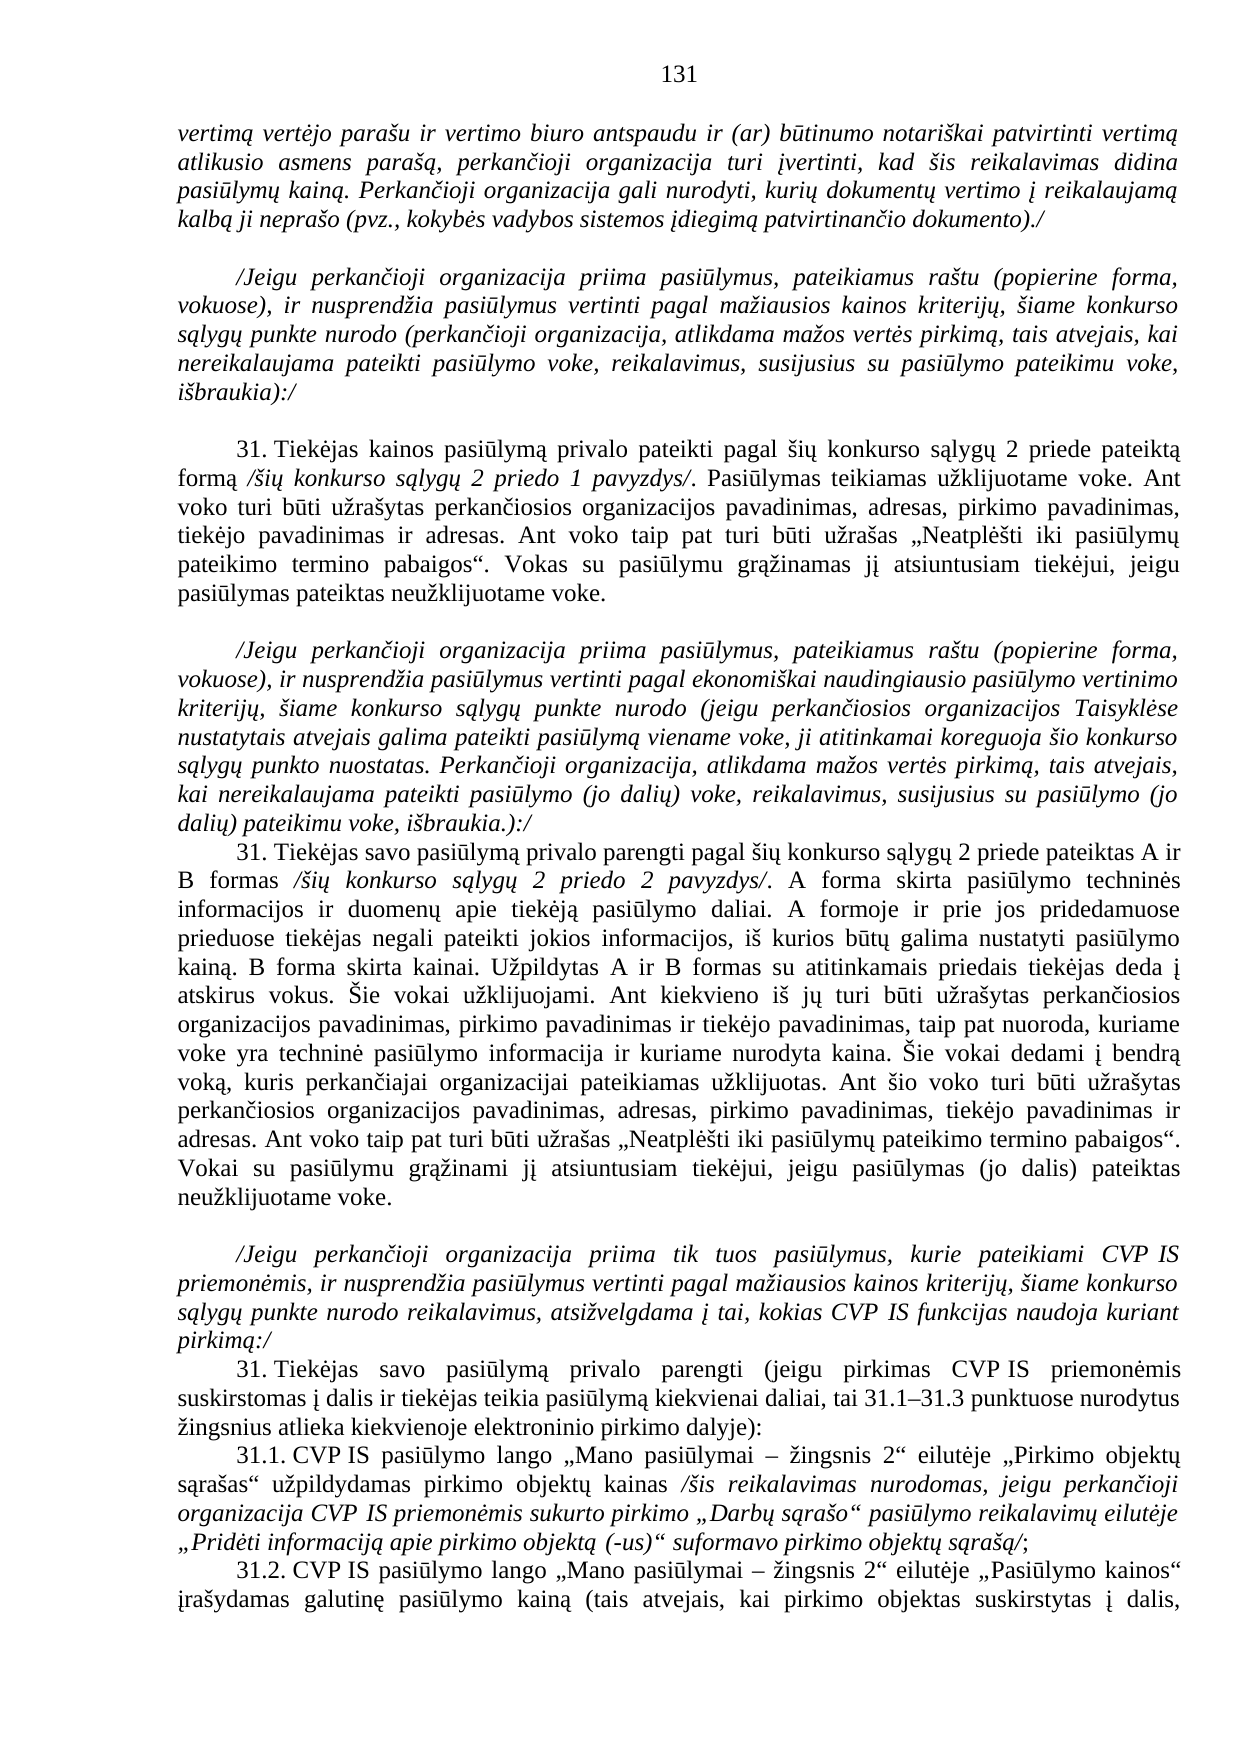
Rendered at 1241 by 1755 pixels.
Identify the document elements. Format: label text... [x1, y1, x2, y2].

text /Jeigu perkančioji organizacija priima pasiūlymus, pateikiamus raštu (popierine forma, vokuose), ir nusprendžia pasiūlymus vertinti pagal mažiausios kainos kriterijų, šiame konkurso sąlygų punkte nurodo (perkančioji organizacija, atlikdama mažos vertės pirkimą, tais atvejais, kai nereikalaujama pateikti pasiūlymo voke, reikalavimus, susijusius su pasiūlymo pateikimu voke, išbraukia):/ [177, 262, 1181, 406]
text 31.1. CVP IS pasiūlymo lango „Mano pasiūlymai – žingsnis 2“ eilutėje „Pirkimo objektų sąrašas“ užpildydamas pirkimo objektų kainas /šis reikalavimas nurodomas, jeigu perkančioji organizacija CVP IS priemonėmis sukurto pirkimo „Darbų sąrašo“ pasiūlymo reikalavimų eilutėje „Pridėti informaciją apie pirkimo objektą (-us)“ suformavo pirkimo objektų sąrašą/; [177, 1441, 1181, 1556]
text 31.2. CVP IS pasiūlymo lango „Mano pasiūlymai – žingsnis 2“ eilutėje „Pasiūlymo kainos“ įrašydamas galutinę pasiūlymo kainą (tais atvejais, kai pirkimo objektas suskirstytas į dalis, [177, 1556, 1181, 1613]
text /Jeigu perkančioji organizacija priima tik tuos pasiūlymus, kurie pateikiami CVP IS priemonėmis, ir nusprendžia pasiūlymus vertinti pagal mažiausios kainos kriterijų, šiame konkurso sąlygų punkte nurodo reikalavimus, atsižvelgdama į tai, kokias CVP IS funkcijas naudoja kuriant pirkimą:/ [177, 1239, 1181, 1354]
text 31. Tiekėjas kainos pasiūlymą privalo pateikti pagal šių konkurso sąlygų 2 priede pateiktą formą /šių konkurso sąlygų 2 priedo 1 pavyzdys/. Pasiūlymas teikiamas užklijuotame voke. Ant voko turi būti užrašytas perkančiosios organizacijos pavadinimas, adresas, pirkimo pavadinimas, tiekėjo pavadinimas ir adresas. Ant voko taip pat turi būti užrašas „Neatplėšti iki pasiūlymų pateikimo termino pabaigos“. Vokas su pasiūlymu grąžinamas jį atsiuntusiam tiekėjui, jeigu pasiūlymas pateiktas neužklijuotame voke. [177, 434, 1181, 607]
text 31. Tiekėjas savo pasiūlymą privalo parengti pagal šių konkurso sąlygų 2 priede pateiktas A ir B formas /šių konkurso sąlygų 2 priedo 2 pavyzdys/. A forma skirta pasiūlymo techninės informacijos ir duomenų apie tiekėją pasiūlymo daliai. A formoje ir prie jos pridedamuose prieduose tiekėjas negali pateikti jokios informacijos, iš kurios būtų galima nustatyti pasiūlymo kainą. B forma skirta kainai. Užpildytas A ir B formas su atitinkamais priedais tiekėjas deda į atskirus vokus. Šie vokai užklijuojami. Ant kiekvieno iš jų turi būti užrašytas perkančiosios organizacijos pavadinimas, pirkimo pavadinimas ir tiekėjo pavadinimas, taip pat nuoroda, kuriame voke yra techninė pasiūlymo informacija ir kuriame nurodyta kaina. Šie vokai dedami į bendrą voką, kuris perkančiajai organizacijai pateikiamas užklijuotas. Ant šio voko turi būti užrašytas perkančiosios organizacijos pavadinimas, adresas, pirkimo pavadinimas, tiekėjo pavadinimas ir adresas. Ant voko taip pat turi būti užrašas „Neatplėšti iki pasiūlymų pateikimo termino pabaigos“. Vokai su pasiūlymu grąžinami jį atsiuntusiam tiekėjui, jeigu pasiūlymas (jo dalis) pateiktas neužklijuotame voke. [177, 837, 1181, 1211]
text /Jeigu perkančioji organizacija priima pasiūlymus, pateikiamus raštu (popierine forma, vokuose), ir nusprendžia pasiūlymus vertinti pagal ekonomiškai naudingiausio pasiūlymo vertinimo kriterijų, šiame konkurso sąlygų punkte nurodo (jeigu perkančiosios organizacijos Taisyklėse nustatytais atvejais galima pateikti pasiūlymą viename voke, ji atitinkamai koreguoja šio konkurso sąlygų punkto nuostatas. Perkančioji organizacija, atlikdama mažos vertės pirkimą, tais atvejais, kai nereikalaujama pateikti pasiūlymo (jo dalių) voke, reikalavimus, susijusius su pasiūlymo (jo dalių) pateikimu voke, išbraukia.):/ [177, 636, 1181, 837]
text 31. Tiekėjas savo pasiūlymą privalo parengti (jeigu pirkimas CVP IS priemonėmis suskirstomas į dalis ir tiekėjas teikia pasiūlymą kiekvienai daliai, tai 31.1–31.3 punktuose nurodytus žingsnius atlieka kiekvienoje elektroninio pirkimo dalyje): [177, 1354, 1181, 1441]
text vertimą vertėjo parašu ir vertimo biuro antspaudu ir (ar) būtinumo notariškai patvirtinti vertimą atlikusio asmens parašą, perkančioji organizacija turi įvertinti, kad šis reikalavimas didina pasiūlymų kainą. Perkančioji organizacija gali nurodyti, kurių dokumentų vertimo į reikalaujamą kalbą ji neprašo (pvz., kokybės vadybos sistemos įdiegimą patvirtinančio dokumento)./ [177, 118, 1181, 233]
